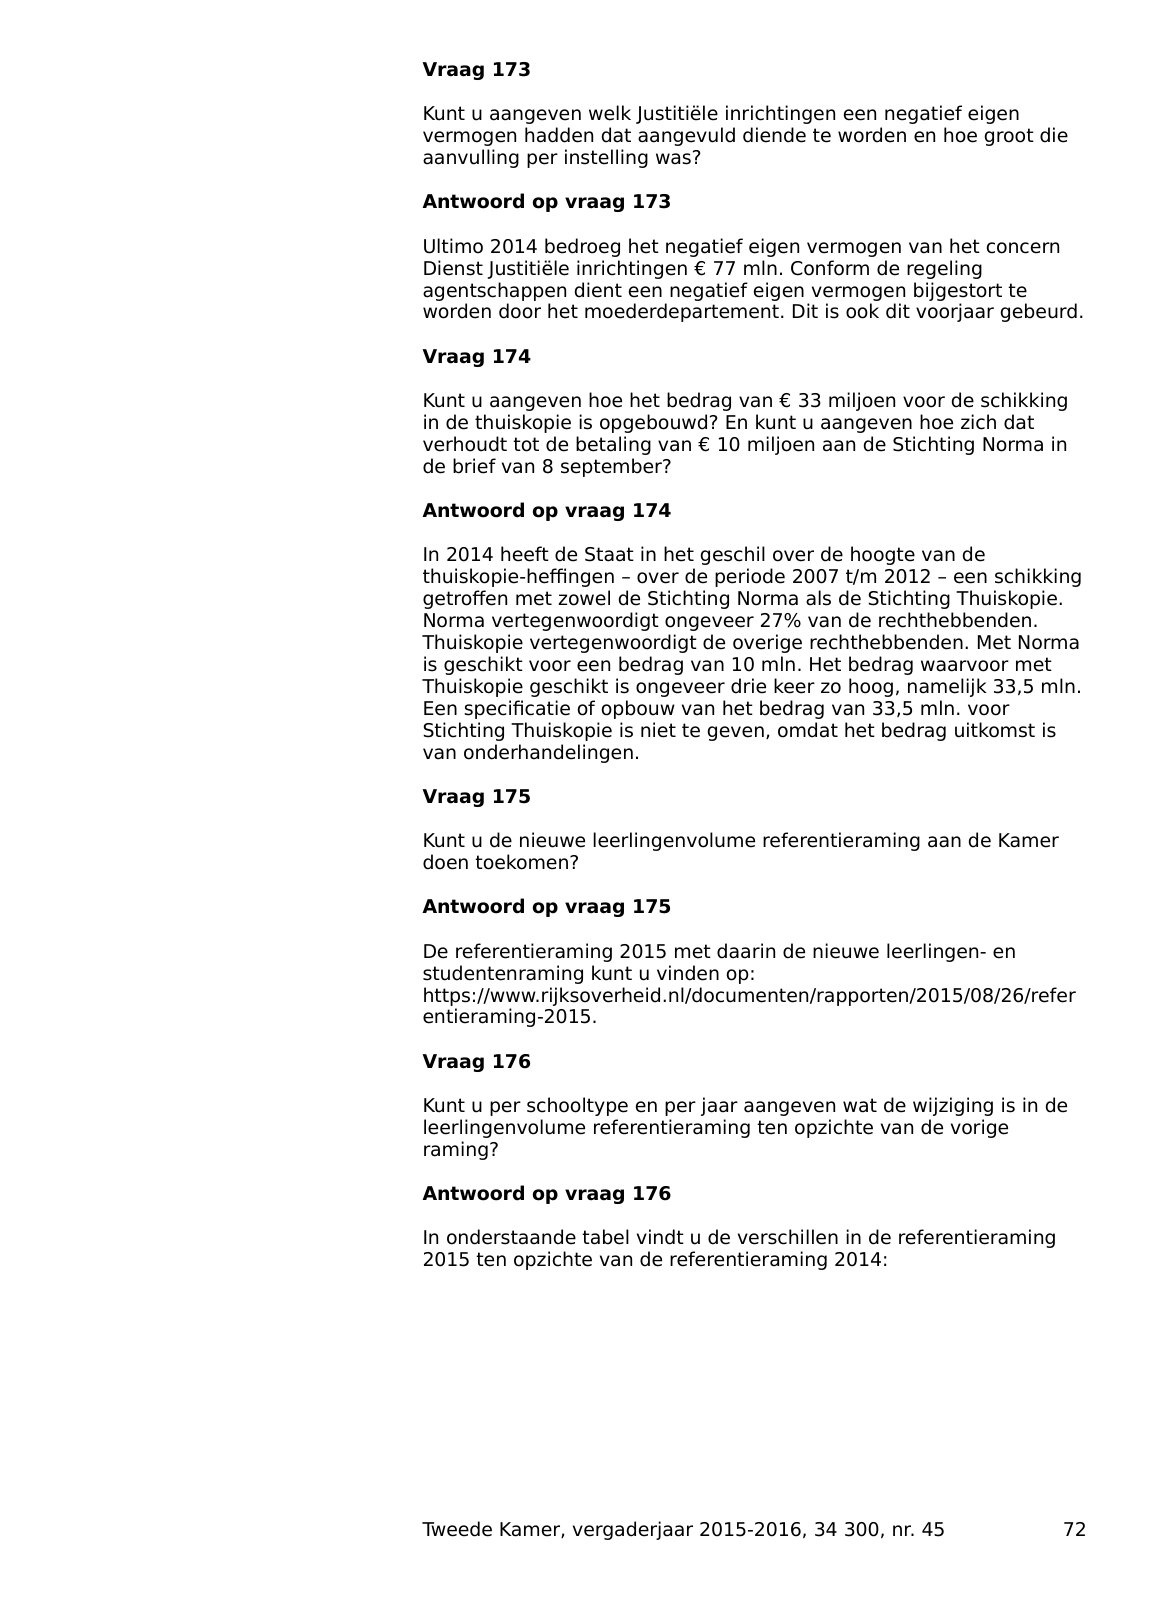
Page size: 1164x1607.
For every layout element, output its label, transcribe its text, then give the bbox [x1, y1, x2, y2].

subtitle Antwoord op vraag 176 [422, 1183, 1087, 1205]
subtitle Antwoord op vraag 174 [422, 500, 1087, 522]
text In onderstaande tabel vindt u de verschillen in de referentieraming 2015 ten opzichte van de referentieraming 2014: [422, 1227, 1087, 1271]
text Ultimo 2014 bedroeg het negatief eigen vermogen van het concern Dienst Justitiële inrichtingen € 77 mln. Conform de regeling agentschappen dient een negatief eigen vermogen bijgestort te worden door het moederdepartement. Dit is ook dit voorjaar gebeurd. [422, 236, 1087, 323]
subtitle Vraag 175 [422, 786, 1087, 808]
text Kunt u aangeven welk Justitiële inrichtingen een negatief eigen vermogen hadden dat aangevuld diende te worden en hoe groot die aanvulling per instelling was? [422, 103, 1087, 169]
text Kunt u per schooltype en per jaar aangeven wat de wijziging is in de leerlingenvolume referentieraming ten opzichte van de vorige raming? [422, 1095, 1087, 1161]
subtitle Antwoord op vraag 173 [422, 191, 1087, 213]
subtitle Vraag 174 [422, 346, 1087, 368]
text Kunt u de nieuwe leerlingenvolume referentieraming aan de Kamer doen toekomen? [422, 830, 1087, 874]
subtitle Vraag 176 [422, 1051, 1087, 1073]
text De referentieraming 2015 met daarin de nieuwe leerlingen- en studentenraming kunt u vinden op: https://www.rijksoverheid.nl/documenten/rapporten/2015/08/26/referentieraming-2015. [422, 941, 1087, 1028]
text In 2014 heeft de Staat in het geschil over de hoogte van de thuiskopie-heffingen – over de periode 2007 t/m 2012 – een schikking getroffen met zowel de Stichting Norma als de Stichting Thuiskopie. Norma vertegenwoordigt ongeveer 27% van de rechthebbenden. Thuiskopie vertegenwoordigt de overige rechthebbenden. Met Norma is geschikt voor een bedrag van 10 mln. Het bedrag waarvoor met Thuiskopie geschikt is ongeveer drie keer zo hoog, namelijk 33,5 mln. Een specificatie of opbouw van het bedrag van 33,5 mln. voor Stichting Thuiskopie is niet te geven, omdat het bedrag uitkomst is van onderhandelingen. [422, 544, 1087, 764]
subtitle Antwoord op vraag 175 [422, 896, 1087, 918]
subtitle Vraag 173 [422, 59, 1087, 81]
text Kunt u aangeven hoe het bedrag van € 33 miljoen voor de schikking in de thuiskopie is opgebouwd? En kunt u aangeven hoe zich dat verhoudt tot de betaling van € 10 miljoen aan de Stichting Norma in de brief van 8 september? [422, 390, 1087, 478]
